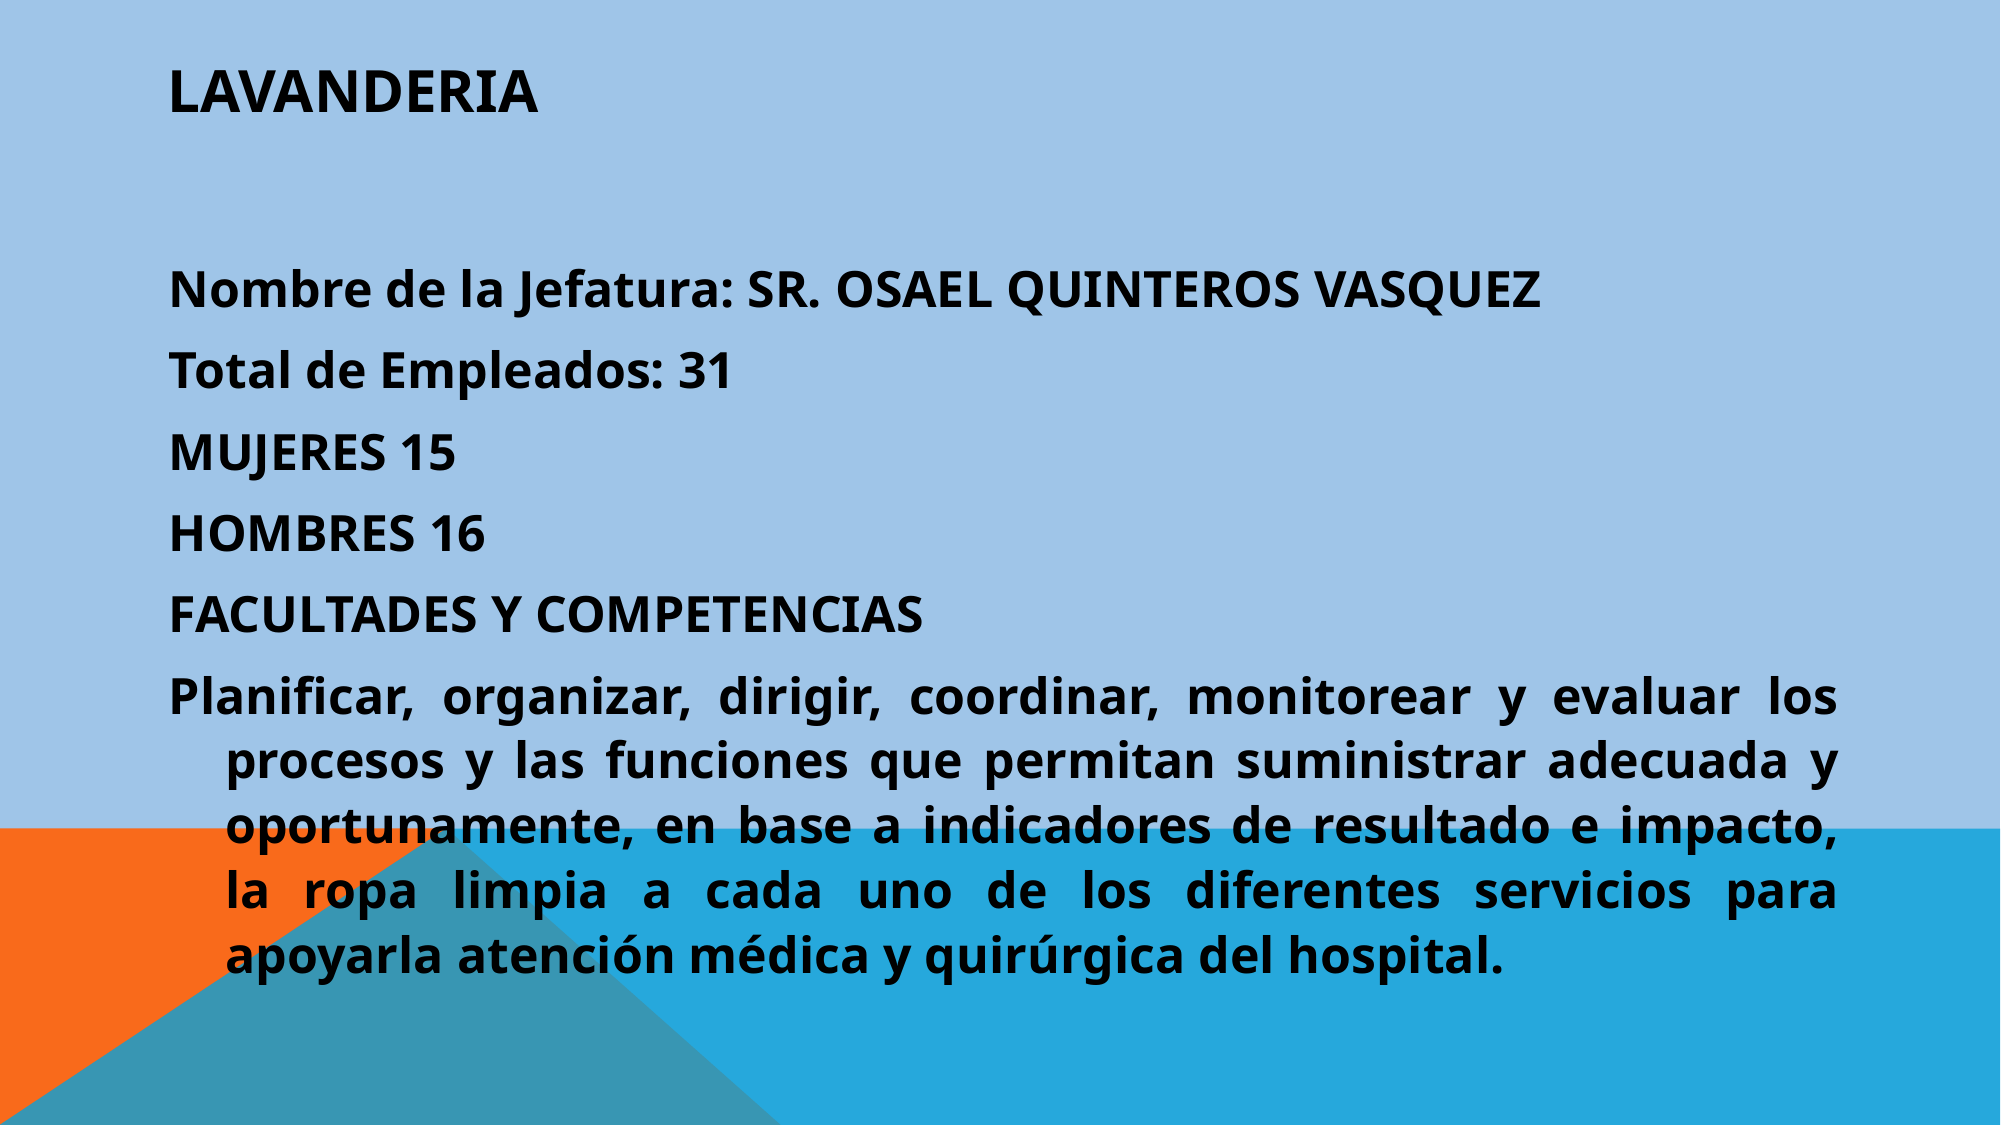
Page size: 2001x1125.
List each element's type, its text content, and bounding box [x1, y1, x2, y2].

text_box LAVANDERIA [153, 46, 1854, 216]
text_box Nombre de la Jefatura: SR. OSAEL QUINTEROS VASQUEZ Total de Empleados: 31 MUJERES 15 HOMBRES 16 FACULTADES Y COMPETENCIAS Planificar, organizar, dirigir, coordinar, monitorear y evaluar los procesos y las funciones que permitan suministrar adecuada y oportunamente, en base a indicadores de resultado e impacto, la ropa limpia a cada uno de los diferentes servicios para apoyarla atención médica y quirúrgica del hospital. [154, 244, 1855, 956]
